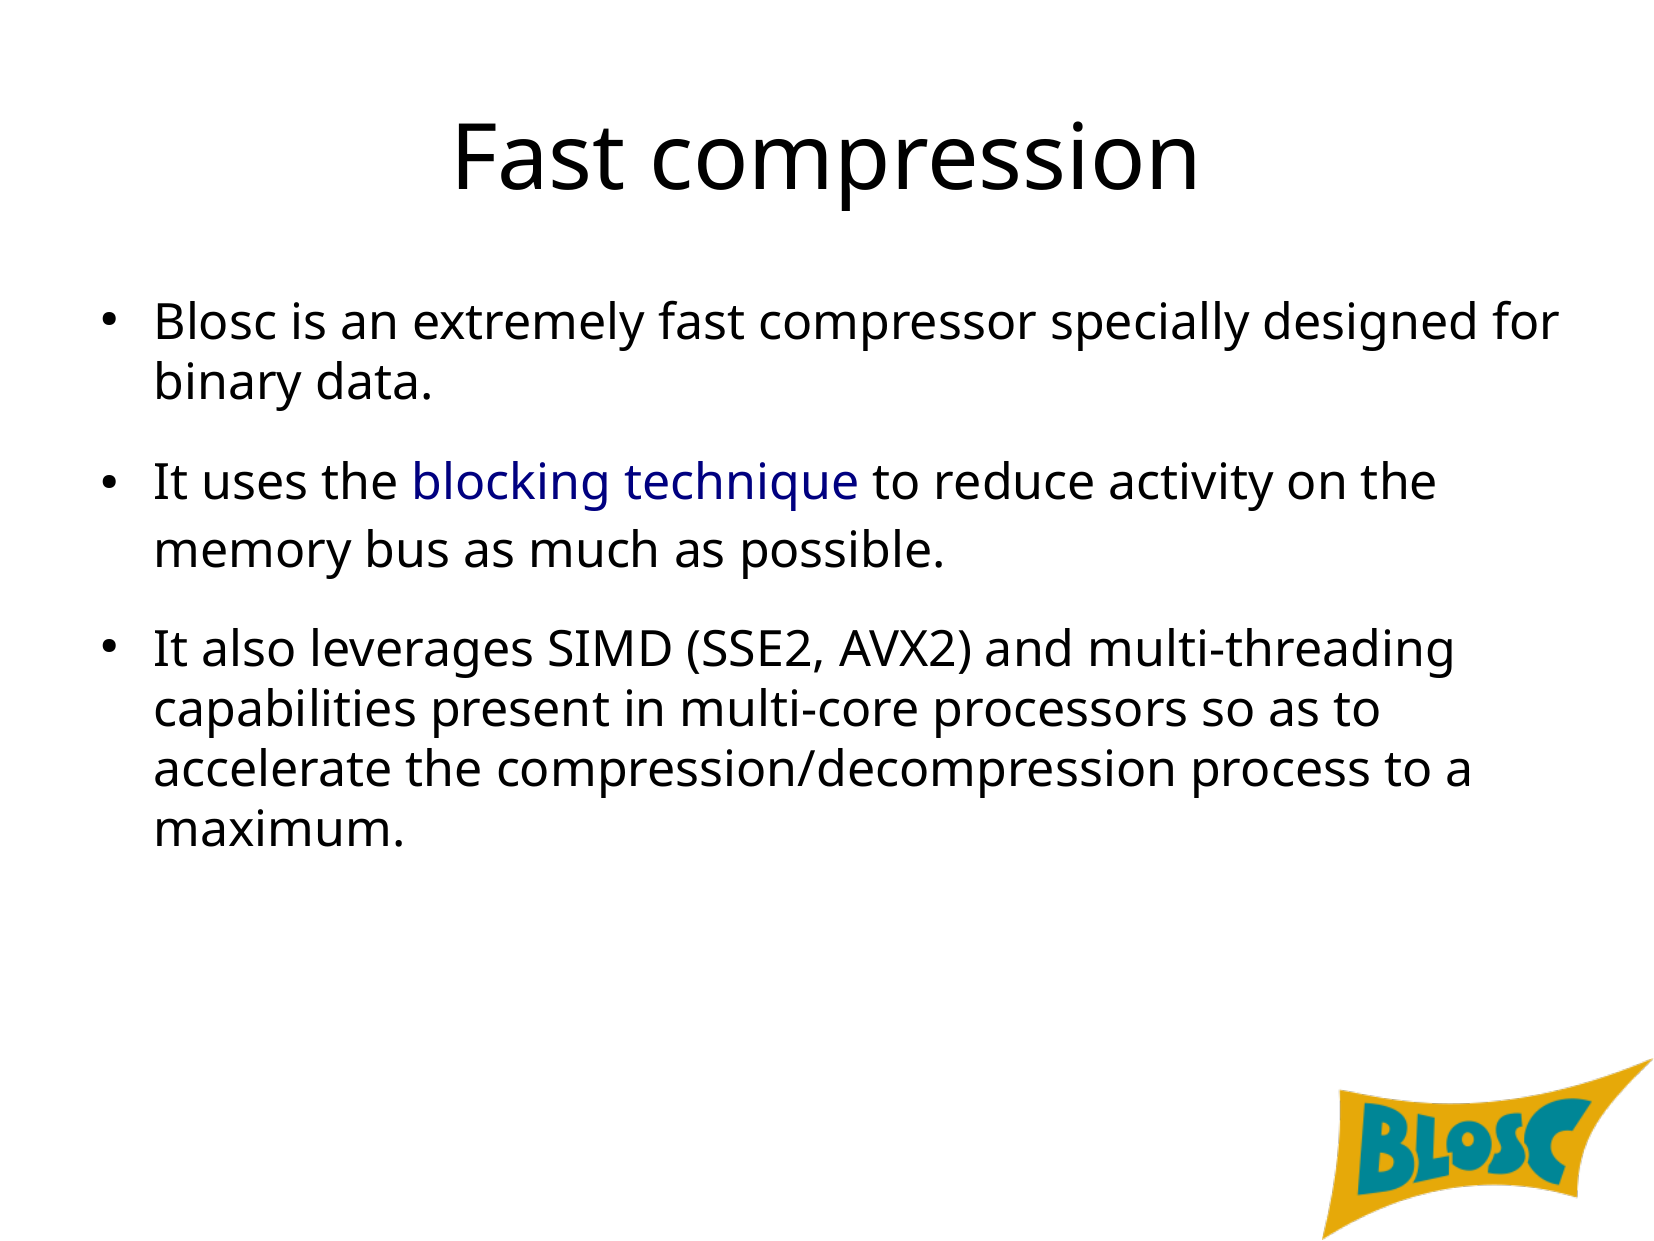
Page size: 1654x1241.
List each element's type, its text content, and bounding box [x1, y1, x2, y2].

list Blosc is an extremely fast compressor specially designed for binary data. It uses the blocking technique to reduce activity on the memory bus as much as possible. It also leverages SIMD (SSE2, AVX2) and multi-threading capabilities present in multi-core processors so as to accelerate the compression/decompression process to a maximum. [82, 290, 1571, 1010]
picture [1322, 1058, 1654, 1240]
title Fast compression [82, 49, 1571, 257]
